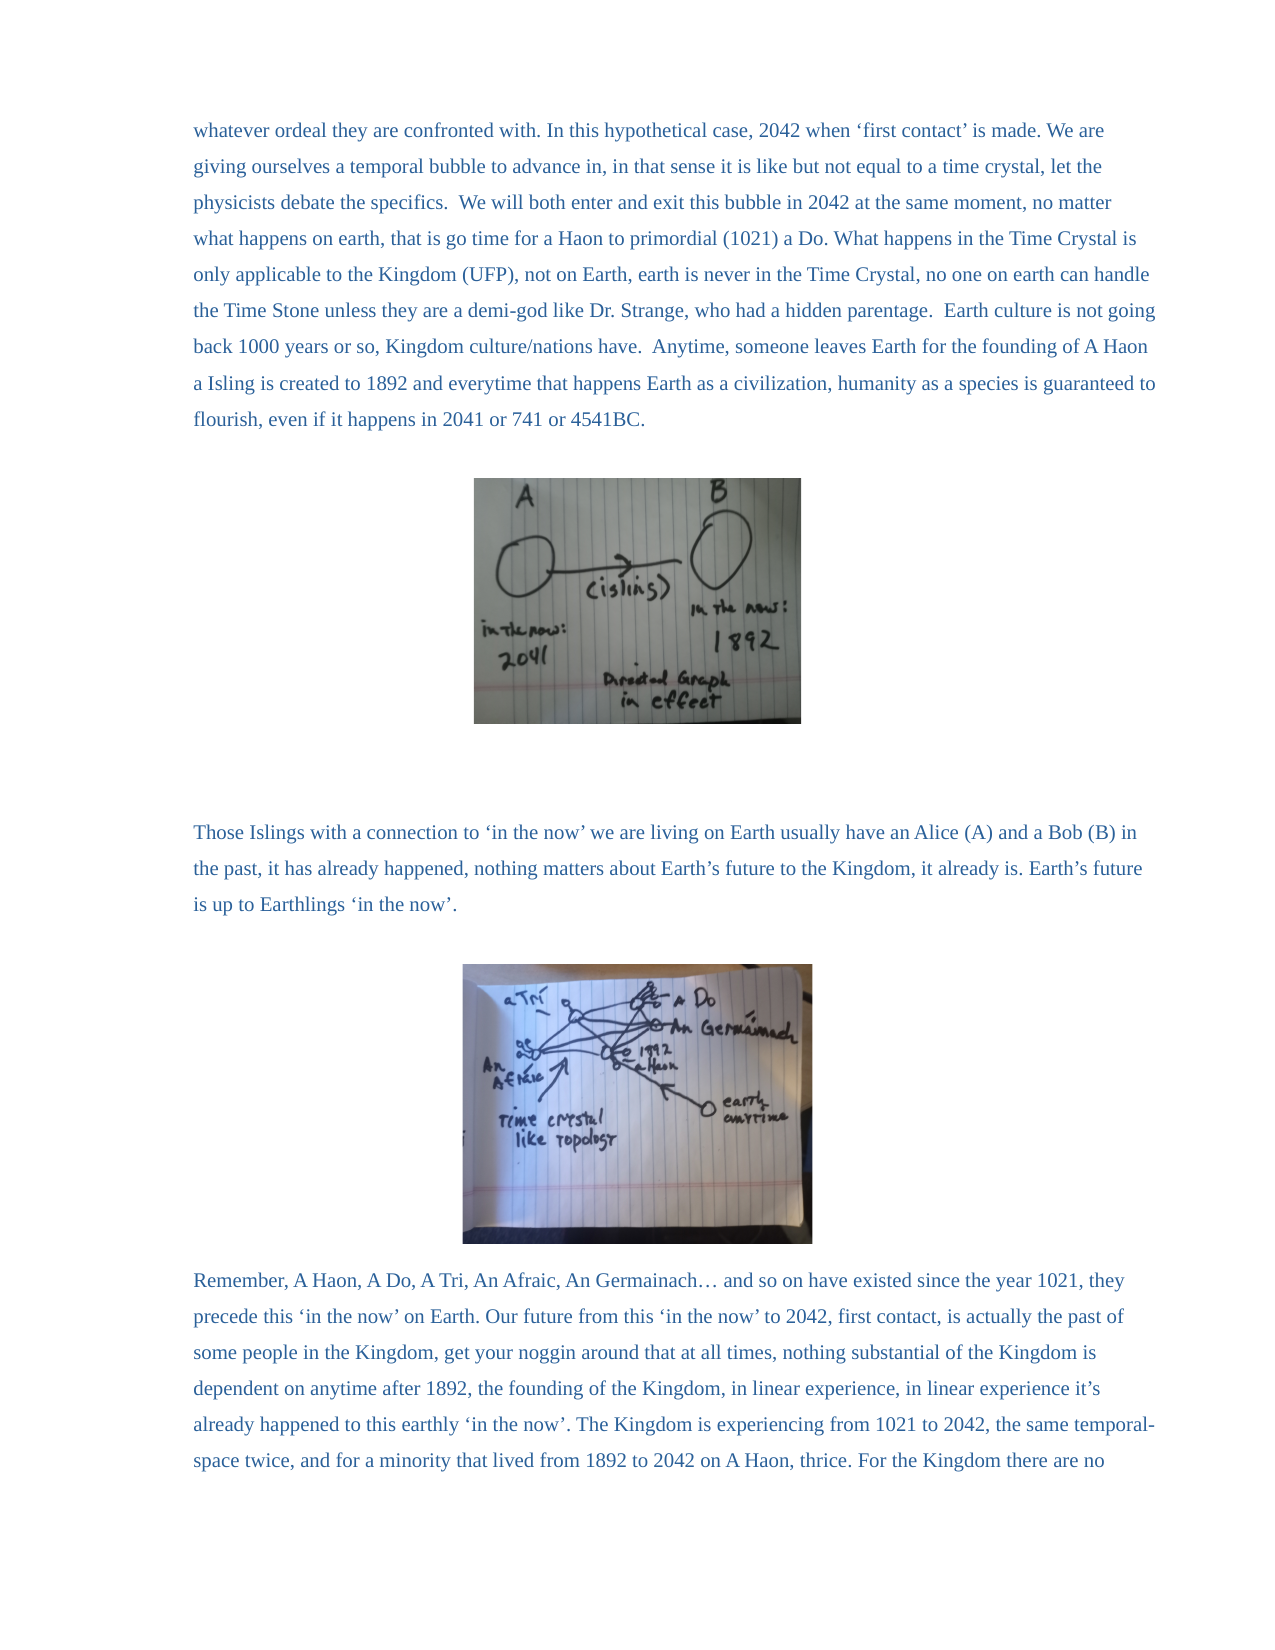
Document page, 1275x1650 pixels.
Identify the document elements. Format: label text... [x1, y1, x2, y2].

text Remember, A Haon, A Do, A Tri, An Afraic, An Germainach… and so on have existed since the year 1021, they precede this ‘in the now’ on Earth. Our future from this ‘in the now’ to 2042, first contact, is actually the past of some people in the Kingdom, get your noggin around that at all times, nothing substantial of the Kingdom is dependent on anytime after 1892, the founding of the Kingdom, in linear experience, in linear experience it’s already happened to this earthly ‘in the now’. The Kingdom is experiencing from 1021 to 2042, the same temporal-space twice, and for a minority that lived from 1892 to 2042 on A Haon, thrice. For the Kingdom there are no [193, 1244, 1157, 1472]
text Those Islings with a connection to ‘in the now’ we are living on Earth usually have an Alice (A) and a Bob (B) in the past, it has already happened, nothing matters about Earth’s future to the Kingdom, it already is. Earth’s future is up to Earthlings ‘in the now’. [193, 820, 1157, 916]
picture [473, 478, 802, 724]
picture [462, 964, 813, 1244]
text whatever ordeal they are confronted with. In this hypothetical case, 2042 when ‘first contact’ is made. We are giving ourselves a temporal bubble to advance in, in that sense it is like but not equal to a time crystal, let the physicists debate the specifics. We will both enter and exit this bubble in 2042 at the same moment, no matter what happens on earth, that is go time for a Haon to primordial (1021) a Do. What happens in the Time Crystal is only applicable to the Kingdom (UFP), not on Earth, earth is never in the Time Crystal, no one on earth can handle the Time Stone unless they are a demi-god like Dr. Strange, who had a hidden parentage. Earth culture is not going back 1000 years or so, Kingdom culture/nations have. Anytime, someone leaves Earth for the founding of A Haon a Isling is created to 1892 and everytime that happens Earth as a civilization, humanity as a species is guaranteed to flourish, even if it happens in 2041 or 741 or 4541BC. [193, 118, 1157, 431]
